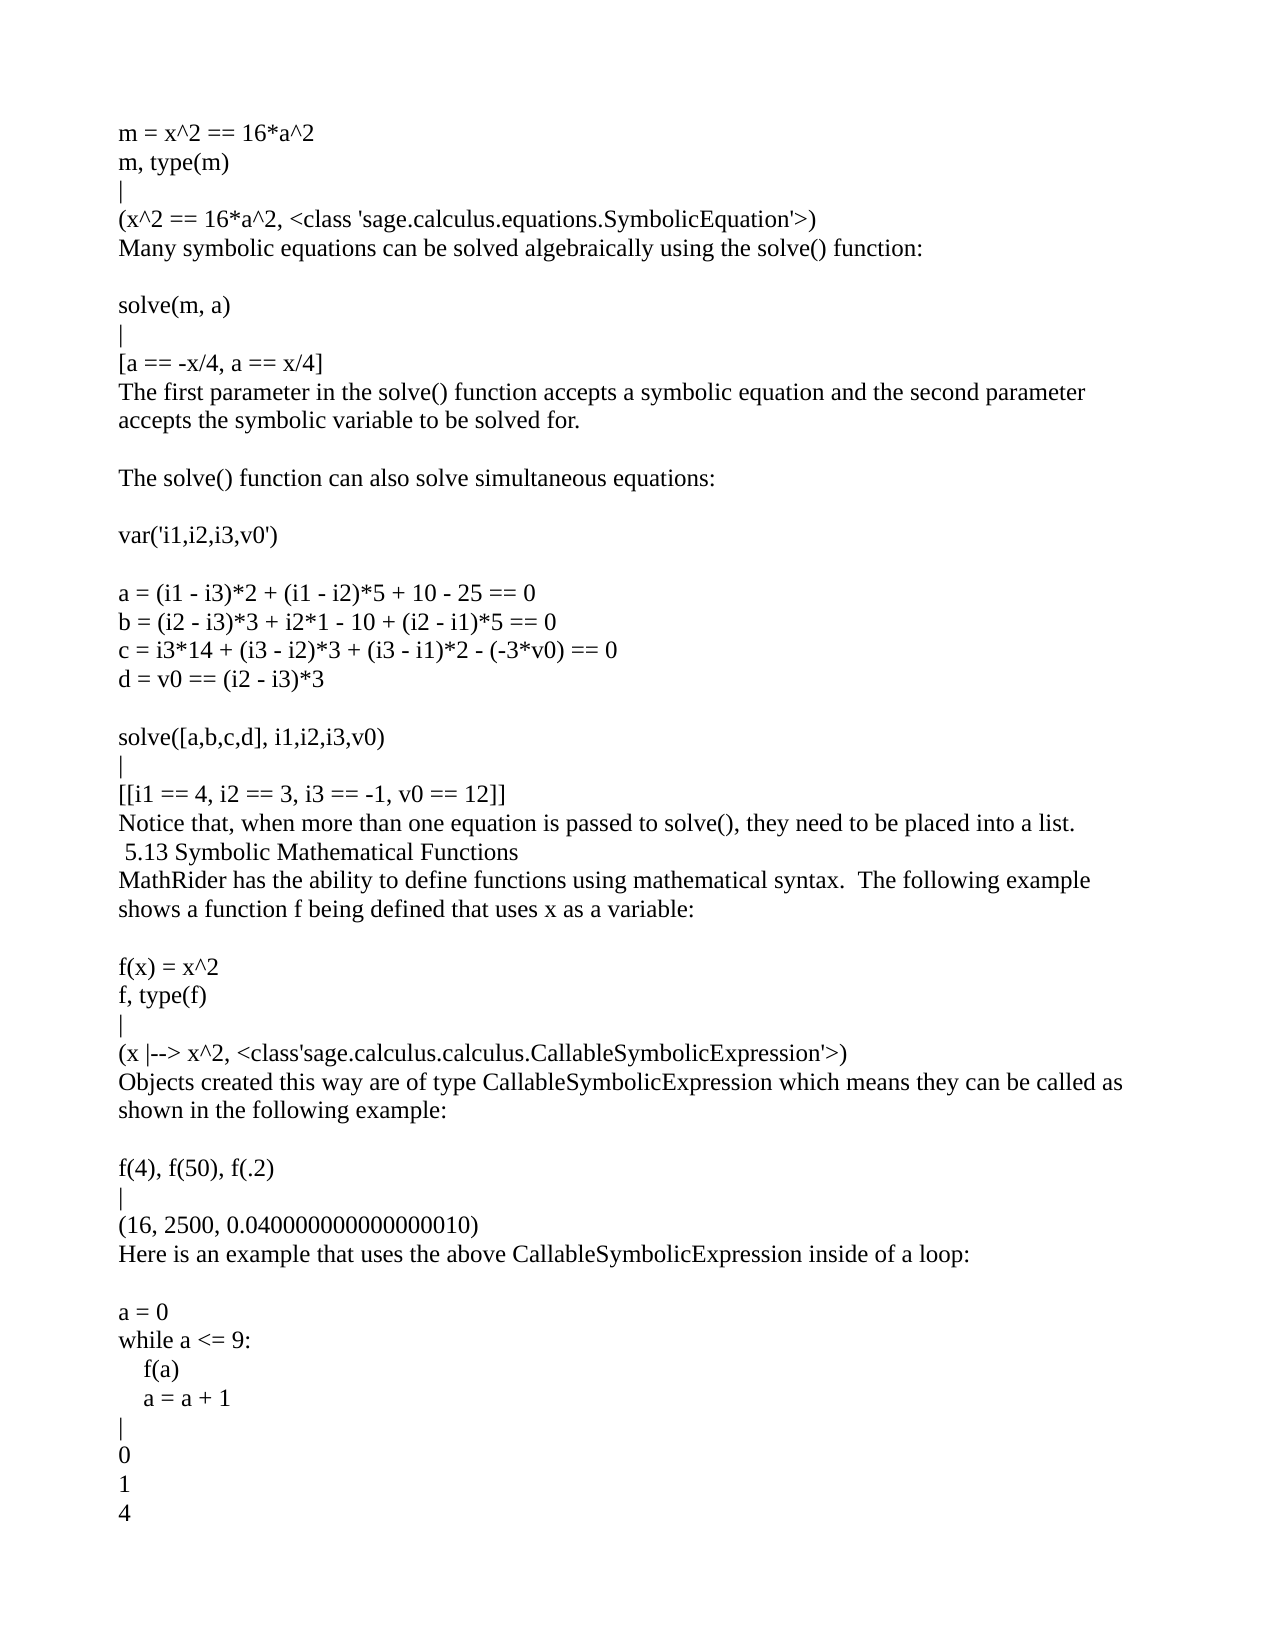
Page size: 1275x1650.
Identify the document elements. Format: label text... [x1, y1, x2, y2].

text | [118, 319, 1157, 348]
text | [118, 751, 1157, 779]
text MathRider has the ability to define functions using mathematical syntax. The following example shows a function f being defined that uses x as a variable: [118, 866, 1157, 923]
text (16, 2500, 0.040000000000000010) [118, 1211, 1157, 1239]
text [[i1 == 4, i2 == 3, i3 == -1, v0 == 12]] [118, 779, 1157, 808]
text f(a) [118, 1354, 1157, 1383]
text a = 0 [118, 1297, 1157, 1326]
text | [118, 1009, 1157, 1038]
text var('i1,i2,i3,v0') [118, 521, 1157, 549]
text d = v0 == (i2 - i3)*3 [118, 664, 1157, 693]
text [a == -x/4, a == x/4] [118, 348, 1157, 377]
text f, type(f) [118, 981, 1157, 1009]
text f(x) = x^2 [118, 952, 1157, 981]
text solve([a,b,c,d], i1,i2,i3,v0) [118, 722, 1157, 751]
text | [118, 1182, 1157, 1211]
text Many symbolic equations can be solved algebraically using the solve() function: [118, 233, 1157, 262]
text m, type(m) [118, 147, 1157, 176]
text The solve() function can also solve simultaneous equations: [118, 463, 1157, 492]
text (x^2 == 16*a^2, <class 'sage.calculus.equations.SymbolicEquation'>) [118, 204, 1157, 233]
text Notice that, when more than one equation is passed to solve(), they need to be placed into a list. [118, 808, 1157, 837]
text m = x^2 == 16*a^2 [118, 118, 1157, 147]
text | [118, 1412, 1157, 1441]
text Objects created this way are of type CallableSymbolicExpression which means they can be called as shown in the following example: [118, 1067, 1157, 1124]
text a = a + 1 [118, 1383, 1157, 1412]
text (x |--> x^2, <class'sage.calculus.calculus.CallableSymbolicExpression'>) [118, 1038, 1157, 1067]
text The first parameter in the solve() function accepts a symbolic equation and the second parameter accepts the symbolic variable to be solved for. [118, 377, 1157, 434]
text 5.13 Symbolic Mathematical Functions [118, 837, 1157, 866]
text 4 [118, 1498, 1157, 1527]
text 1 [118, 1469, 1157, 1498]
text 0 [118, 1441, 1157, 1469]
text a = (i1 - i3)*2 + (i1 - i2)*5 + 10 - 25 == 0 [118, 578, 1157, 607]
text | [118, 176, 1157, 204]
text Here is an example that uses the above CallableSymbolicExpression inside of a loop: [118, 1239, 1157, 1268]
text b = (i2 - i3)*3 + i2*1 - 10 + (i2 - i1)*5 == 0 [118, 607, 1157, 636]
text f(4), f(50), f(.2) [118, 1153, 1157, 1182]
text c = i3*14 + (i3 - i2)*3 + (i3 - i1)*2 - (-3*v0) == 0 [118, 636, 1157, 664]
text while a <= 9: [118, 1326, 1157, 1354]
text solve(m, a) [118, 291, 1157, 319]
